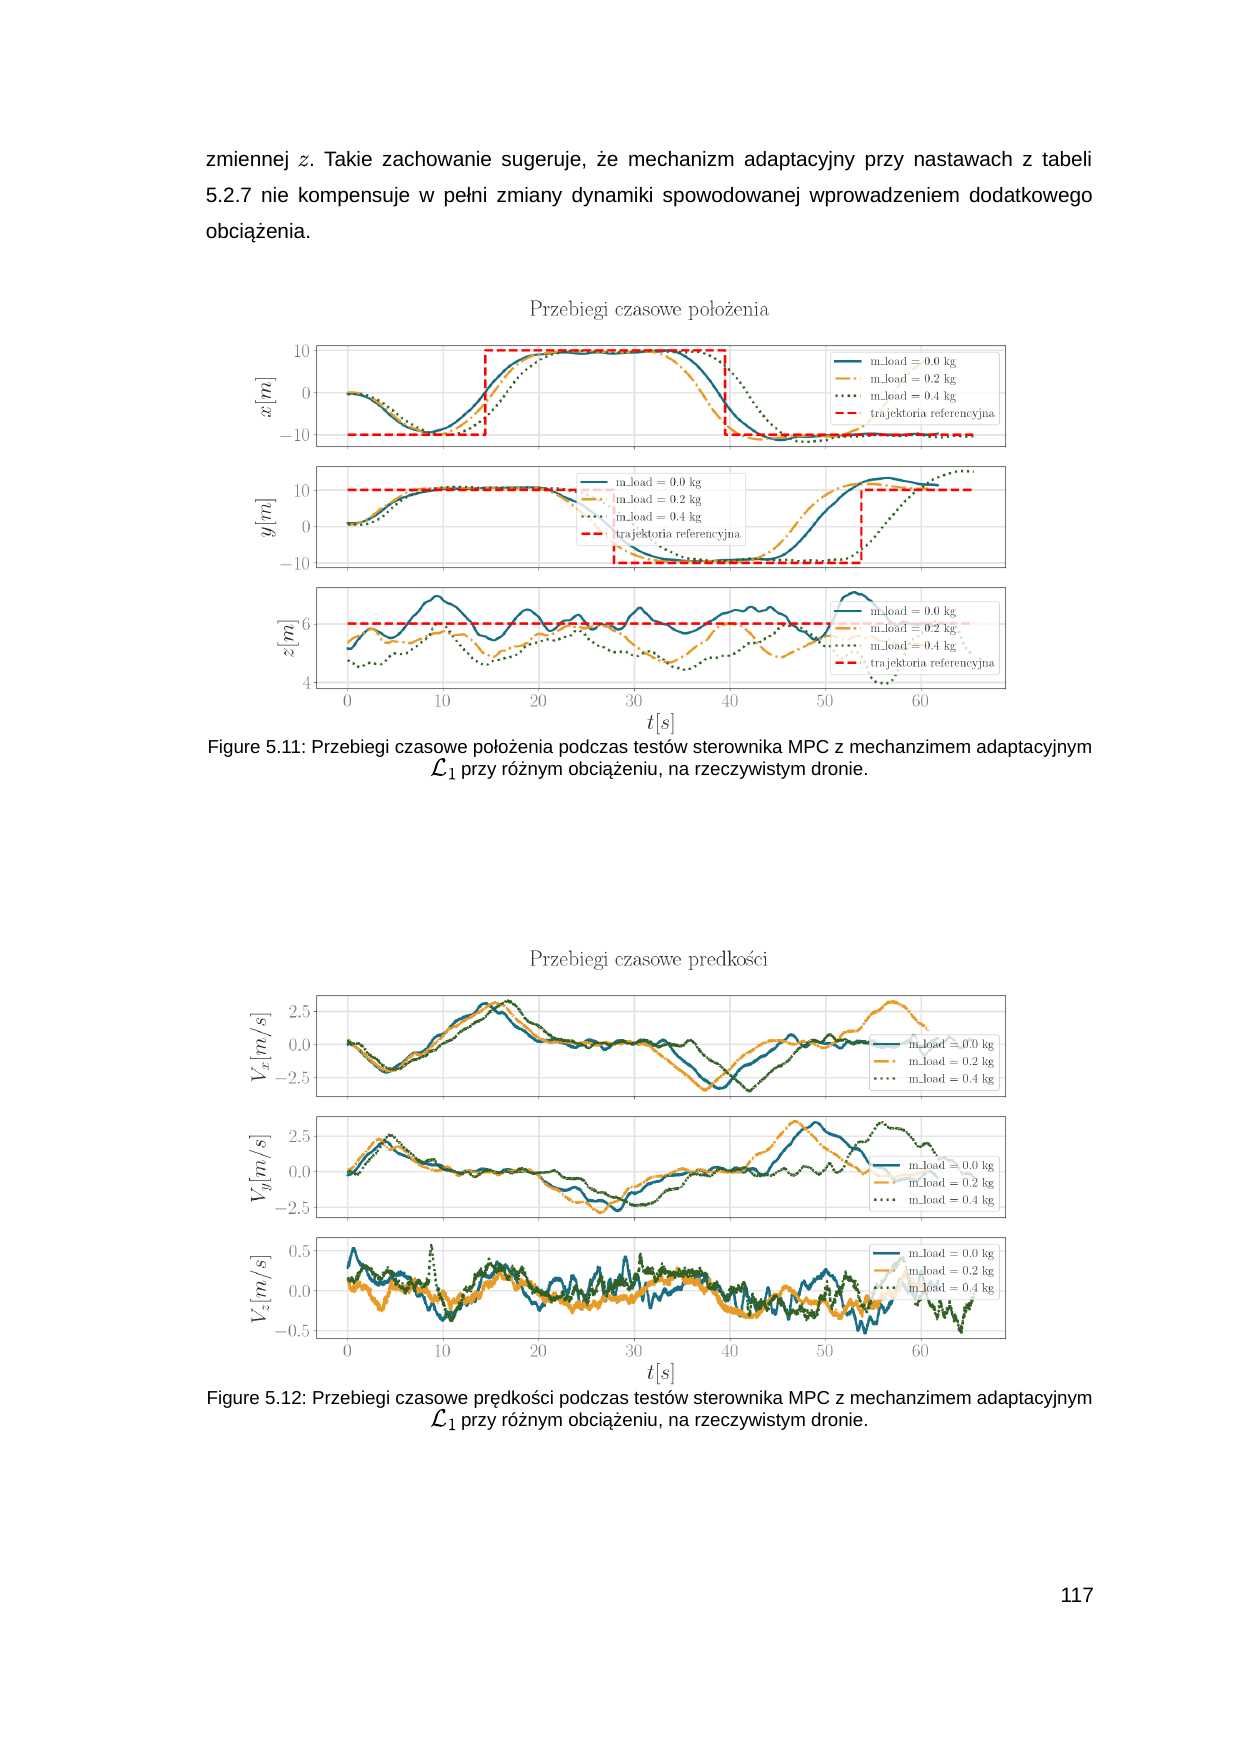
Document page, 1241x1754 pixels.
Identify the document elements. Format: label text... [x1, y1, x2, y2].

text [206, 267, 1093, 292]
text Figure 5.12: Przebiegi czasowe prędkości podczas testów sterownika MPC z mechanzimem adaptacyjnym przy różnym obciążeniu, na rzeczywistym dronie. [206, 1387, 1093, 1430]
picture [205, 292, 1094, 737]
text zmiennej . Takie zachowanie sugeruje, że mechanizm adaptacyjny przy nastawach z tabeli 5.2.7 nie kompensuje w pełni zmiany dynamiki spowodowanej wprowadzeniem dodatkowego obciążenia. [206, 147, 1093, 243]
text Figure 5.11: Przebiegi czasowe położenia podczas testów sterownika MPC z mechanzimem adaptacyjnym przy różnym obciążeniu, na rzeczywistym dronie. [206, 737, 1093, 779]
picture [205, 943, 1094, 1387]
